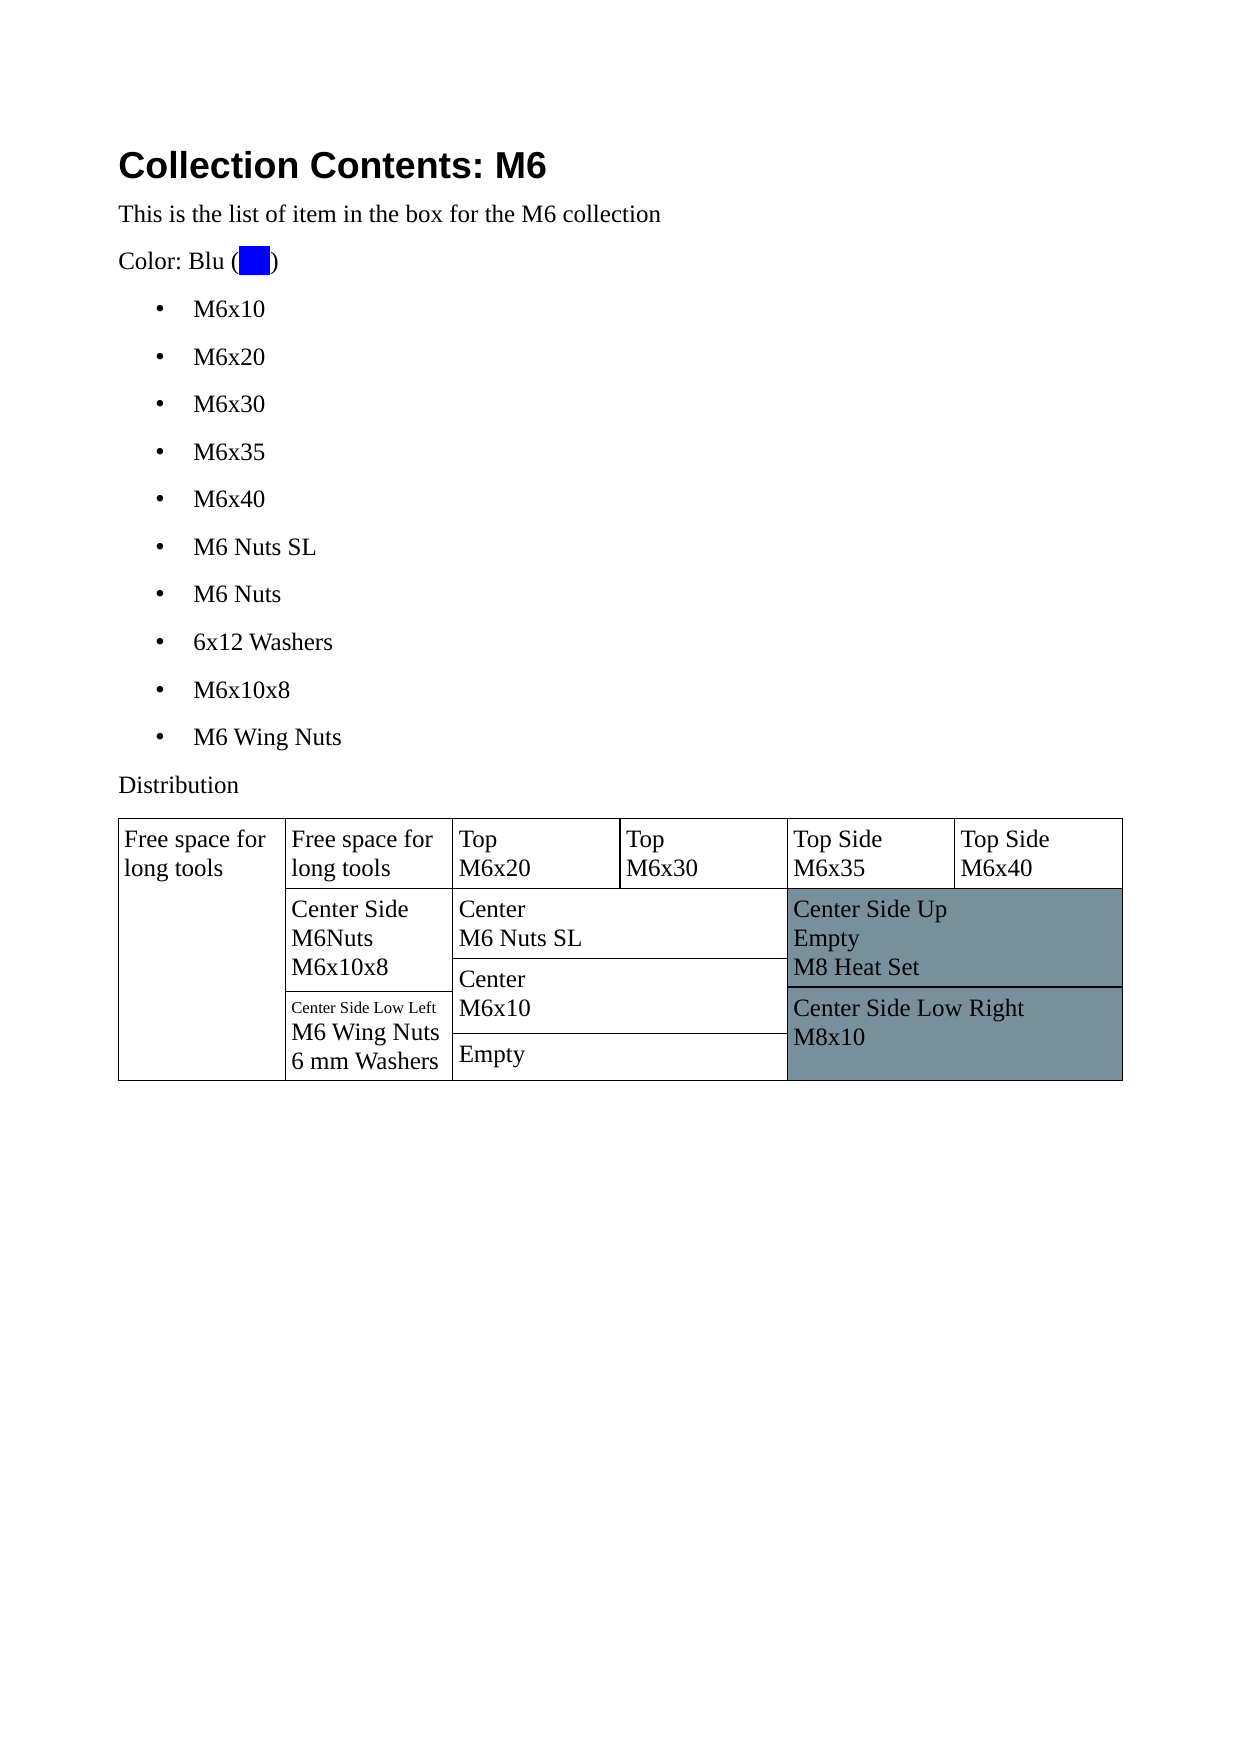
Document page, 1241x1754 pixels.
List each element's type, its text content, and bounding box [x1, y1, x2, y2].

list M6x10 [156, 294, 1122, 323]
list M6x40 [156, 484, 1122, 513]
table_cell Center Side M6Nuts M6x10x8 [286, 889, 452, 991]
list 6x12 Washers [156, 627, 1122, 656]
table_header Top Side M6x40 [955, 819, 1122, 888]
table_cell Center Side Low Right M8x10 [788, 988, 1122, 1080]
text Distribution [118, 770, 1122, 799]
table_cell Center M6x10 [453, 959, 787, 1032]
list M6 Nuts SL [156, 532, 1122, 561]
list M6x20 [156, 342, 1122, 370]
table_cell Center M6 Nuts SL [453, 889, 787, 958]
table_header Top Side M6x35 [788, 819, 954, 888]
list M6x35 [156, 437, 1122, 466]
table_header Top M6x30 [621, 819, 787, 888]
list M6x30 [156, 389, 1122, 418]
list M6 Nuts [156, 579, 1122, 608]
table_cell Center Side Up Empty M8 Heat Set [788, 889, 1122, 986]
text Color: Blu ( ) [118, 246, 1122, 275]
table_header Free space for long tools [119, 819, 285, 1080]
subtitle Collection Contents: M6 [118, 143, 1122, 186]
table_header Free space for long tools [286, 819, 452, 888]
text This is the list of item in the box for the M6 collection [118, 199, 1122, 227]
list M6 Wing Nuts [156, 722, 1122, 751]
table_cell Empty [453, 1034, 787, 1080]
table_cell Center Side Low Left M6 Wing Nuts 6 mm Washers [286, 992, 452, 1080]
table_header Top M6x20 [453, 819, 619, 888]
list M6x10x8 [156, 675, 1122, 703]
